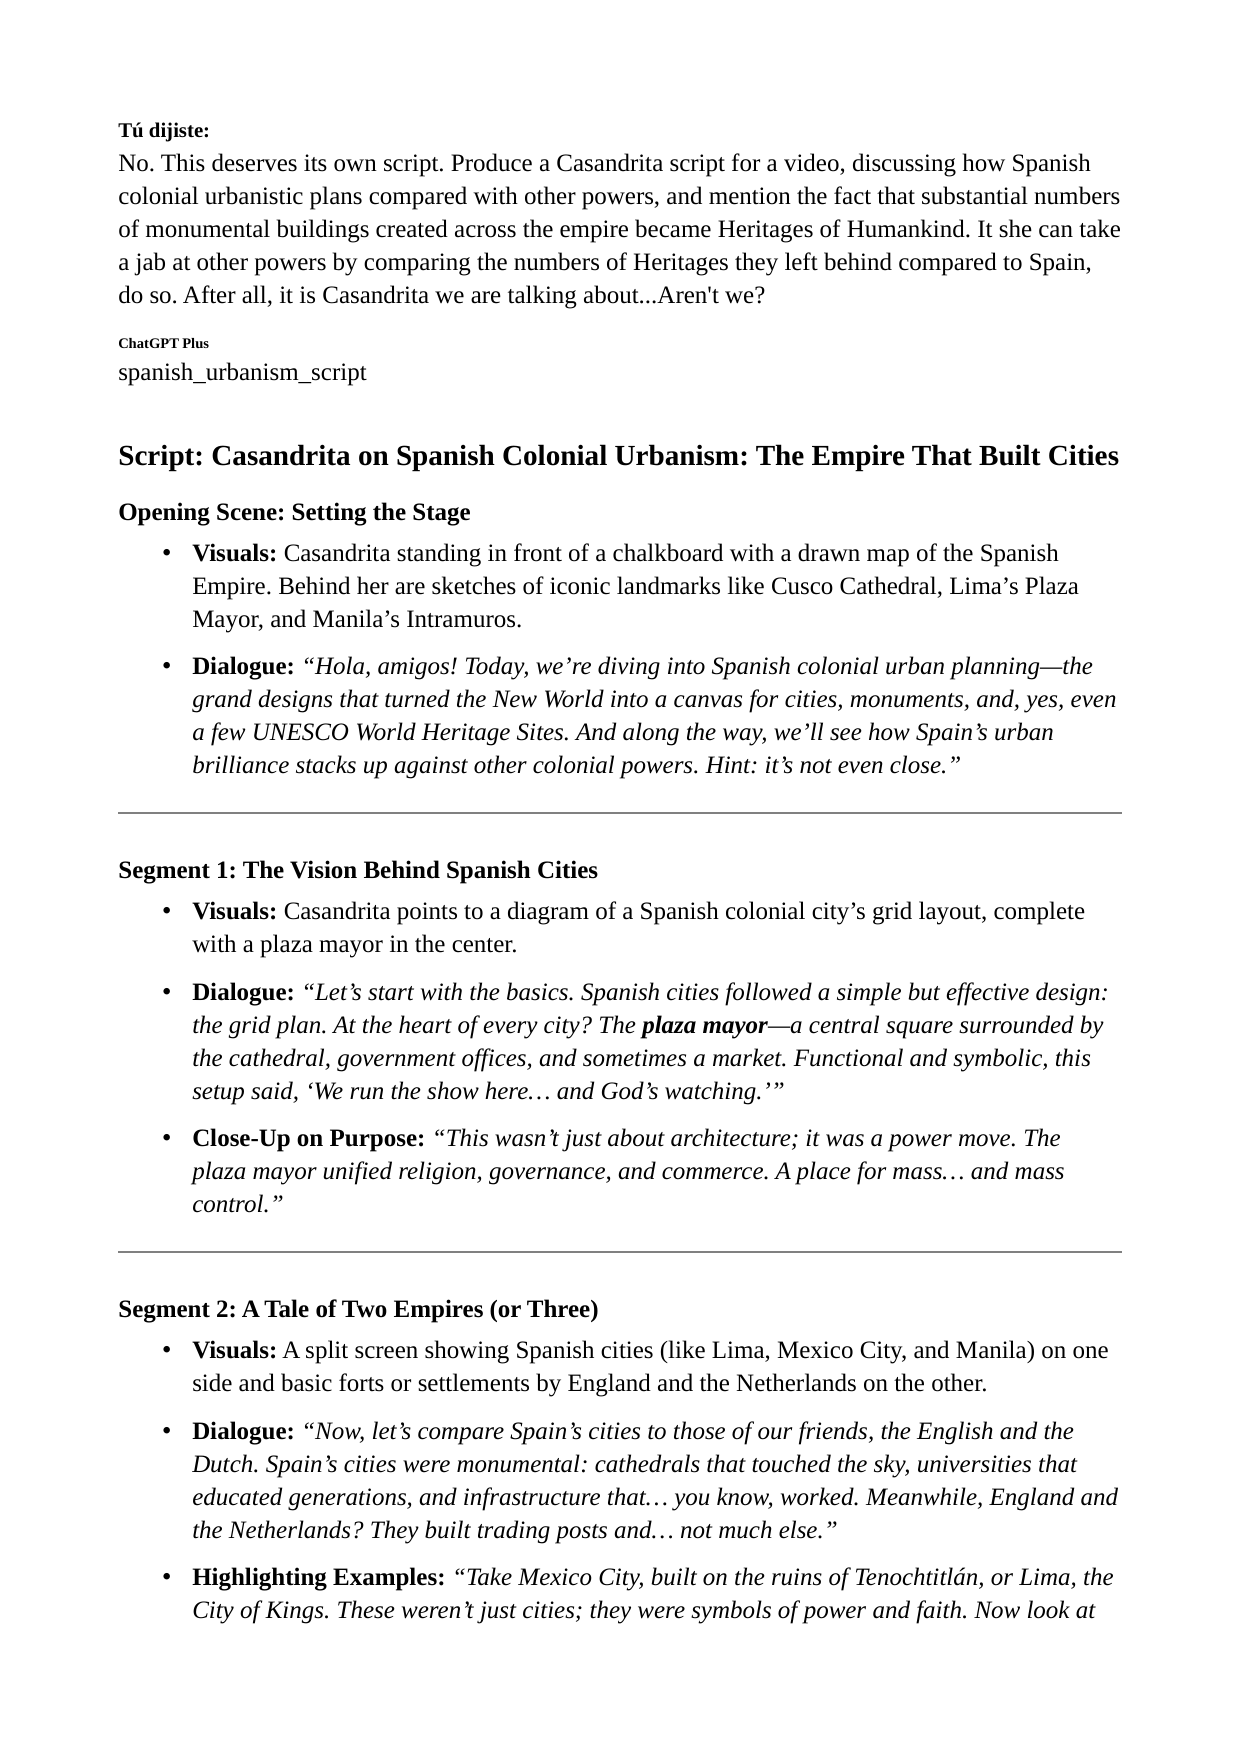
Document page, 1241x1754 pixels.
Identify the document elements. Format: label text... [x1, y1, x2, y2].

text spanish_urbanism_script [118, 357, 1122, 386]
list Highlighting Examples: “Take Mexico City, built on the ruins of Tenochtitlán, or Lima, the City of Kings. These weren’t just cities; they were symbols of power and faith. Now look at [162, 1562, 1122, 1624]
list Close-Up on Purpose: “This wasn’t just about architecture; it was a power move. The plaza mayor unified religion, governance, and commerce. A place for mass… and mass control.” [162, 1123, 1122, 1218]
subtitle Segment 2: A Tale of Two Empires (or Three) [118, 1294, 1122, 1323]
text No. This deserves its own script. Produce a Casandrita script for a video, discussing how Spanish colonial urbanistic plans compared with other powers, and mention the fact that substantial numbers of monumental buildings created across the empire became Heritages of Humankind. It she can take a jab at other powers by comparing the numbers of Heritages they left behind compared to Spain, do so. After all, it is Casandrita we are talking about...Aren't we? [118, 148, 1122, 309]
list Visuals: A split screen showing Spanish cities (like Lima, Mexico City, and Manila) on one side and basic forts or settlements by England and the Netherlands on the other. [162, 1335, 1122, 1397]
subtitle Tú dijiste: [118, 118, 1122, 142]
subtitle Script: Casandrita on Spanish Colonial Urbanism: The Empire That Built Cities [118, 438, 1122, 472]
subtitle ChatGPT Plus [118, 334, 1122, 351]
list Dialogue: “Hola, amigos! Today, we’re diving into Spanish colonial urban planning—the grand designs that turned the New World into a canvas for cities, monuments, and, yes, even a few UNESCO World Heritage Sites. And along the way, we’ll see how Spain’s urban brilliance stacks up against other colonial powers. Hint: it’s not even close.” [162, 651, 1122, 779]
subtitle Opening Scene: Setting the Stage [118, 497, 1122, 525]
list Dialogue: “Let’s start with the basics. Spanish cities followed a simple but effective design: the grid plan. At the heart of every city? The plaza mayor—a central square surrounded by the cathedral, government offices, and sometimes a market. Functional and symbolic, this setup said, ‘We run the show here… and God’s watching.’” [162, 977, 1122, 1104]
list Visuals: Casandrita standing in front of a chalkboard with a drawn map of the Spanish Empire. Behind her are sketches of iconic landmarks like Cusco Cathedral, Lima’s Plaza Mayor, and Manila’s Intramuros. [162, 538, 1122, 633]
list Dialogue: “Now, let’s compare Spain’s cities to those of our friends, the English and the Dutch. Spain’s cities were monumental: cathedrals that touched the sky, universities that educated generations, and infrastructure that… you know, worked. Meanwhile, England and the Netherlands? They built trading posts and… not much else.” [162, 1416, 1122, 1543]
list Visuals: Casandrita points to a diagram of a Spanish colonial city’s grid layout, complete with a plaza mayor in the center. [162, 896, 1122, 958]
subtitle Segment 1: The Vision Behind Spanish Cities [118, 855, 1122, 884]
